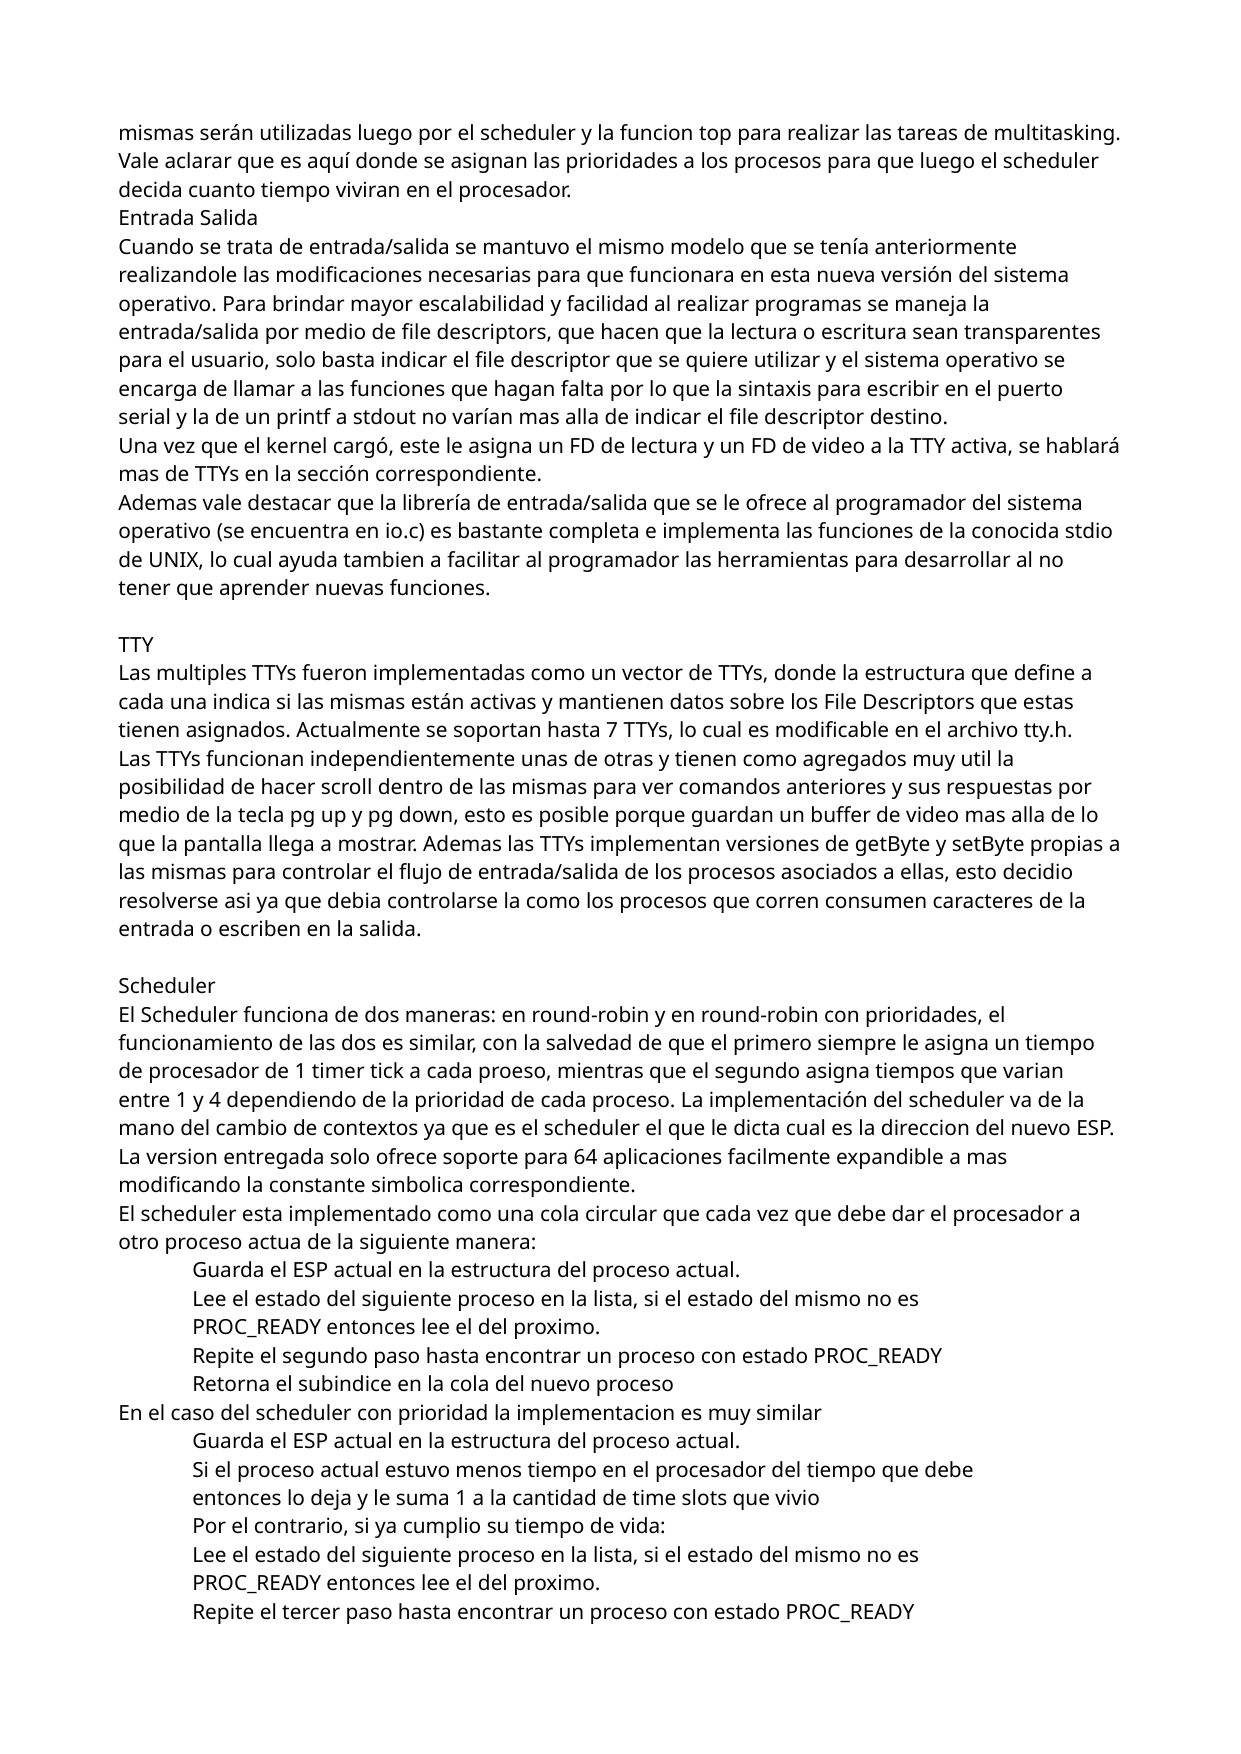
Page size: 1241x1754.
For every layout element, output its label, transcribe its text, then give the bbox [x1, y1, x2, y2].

text Guarda el ESP actual en la estructura del proceso actual. [118, 1426, 1122, 1455]
text El Scheduler funciona de dos maneras: en round-robin y en round-robin con prioridades, el funcionamiento de las dos es similar, con la salvedad de que el primero siempre le asigna un tiempo de procesador de 1 timer tick a cada proeso, mientras que el segundo asigna tiempos que varian entre 1 y 4 dependiendo de la prioridad de cada proceso. La implementación del scheduler va de la mano del cambio de contextos ya que es el scheduler el que le dicta cual es la direccion del nuevo ESP. La version entregada solo ofrece soporte para 64 aplicaciones facilmente expandible a mas modificando la constante simbolica correspondiente. [118, 1000, 1122, 1199]
text Repite el segundo paso hasta encontrar un proceso con estado PROC_READY [118, 1341, 1122, 1369]
text Lee el estado del siguiente proceso en la lista, si el estado del mismo no es PROC_READY entonces lee el del proximo. [118, 1284, 1122, 1341]
text Cuando se trata de entrada/salida se mantuvo el mismo modelo que se tenía anteriormente realizandole las modificaciones necesarias para que funcionara en esta nueva versión del sistema operativo. Para brindar mayor escalabilidad y facilidad al realizar programas se maneja la entrada/salida por medio de file descriptors, que hacen que la lectura o escritura sean transparentes para el usuario, solo basta indicar el file descriptor que se quiere utilizar y el sistema operativo se encarga de llamar a las funciones que hagan falta por lo que la sintaxis para escribir en el puerto serial y la de un printf a stdout no varían mas alla de indicar el file descriptor destino. [118, 232, 1122, 431]
text Si el proceso actual estuvo menos tiempo en el procesador del tiempo que debe entonces lo deja y le suma 1 a la cantidad de time slots que vivio [118, 1455, 1122, 1512]
text El scheduler esta implementado como una cola circular que cada vez que debe dar el procesador a otro proceso actua de la siguiente manera: [118, 1199, 1122, 1256]
text Lee el estado del siguiente proceso en la lista, si el estado del mismo no es PROC_READY entonces lee el del proximo. [118, 1540, 1122, 1597]
text En el caso del scheduler con prioridad la implementacion es muy similar [118, 1398, 1122, 1426]
text Una vez que el kernel cargó, este le asigna un FD de lectura y un FD de video a la TTY activa, se hablará mas de TTYs en la sección correspondiente. [118, 431, 1122, 488]
text Por el contrario, si ya cumplio su tiempo de vida: [118, 1512, 1122, 1540]
text Las TTYs funcionan independientemente unas de otras y tienen como agregados muy util la posibilidad de hacer scroll dentro de las mismas para ver comandos anteriores y sus respuestas por medio de la tecla pg up y pg down, esto es posible porque guardan un buffer de video mas alla de lo que la pantalla llega a mostrar. Ademas las TTYs implementan versiones de getByte y setByte propias a las mismas para controlar el flujo de entrada/salida de los procesos asociados a ellas, esto decidio resolverse asi ya que debia controlarse la como los procesos que corren consumen caracteres de la entrada o escriben en la salida. [118, 744, 1122, 943]
text Entrada Salida [118, 203, 1122, 232]
text Las multiples TTYs fueron implementadas como un vector de TTYs, donde la estructura que define a cada una indica si las mismas están activas y mantienen datos sobre los File Descriptors que estas tienen asignados. Actualmente se soportan hasta 7 TTYs, lo cual es modificable en el archivo tty.h. [118, 658, 1122, 744]
text Guarda el ESP actual en la estructura del proceso actual. [118, 1256, 1122, 1284]
text mismas serán utilizadas luego por el scheduler y la funcion top para realizar las tareas de multitasking. Vale aclarar que es aquí donde se asignan las prioridades a los procesos para que luego el scheduler decida cuanto tiempo viviran en el procesador. [118, 118, 1122, 203]
text Ademas vale destacar que la librería de entrada/salida que se le ofrece al programador del sistema operativo (se encuentra en io.c) es bastante completa e implementa las funciones de la conocida stdio de UNIX, lo cual ayuda tambien a facilitar al programador las herramientas para desarrollar al no tener que aprender nuevas funciones. [118, 488, 1122, 602]
text Retorna el subindice en la cola del nuevo proceso [118, 1369, 1122, 1398]
text Repite el tercer paso hasta encontrar un proceso con estado PROC_READY [118, 1597, 1122, 1625]
text TTY [118, 630, 1122, 658]
text Scheduler [118, 971, 1122, 1000]
